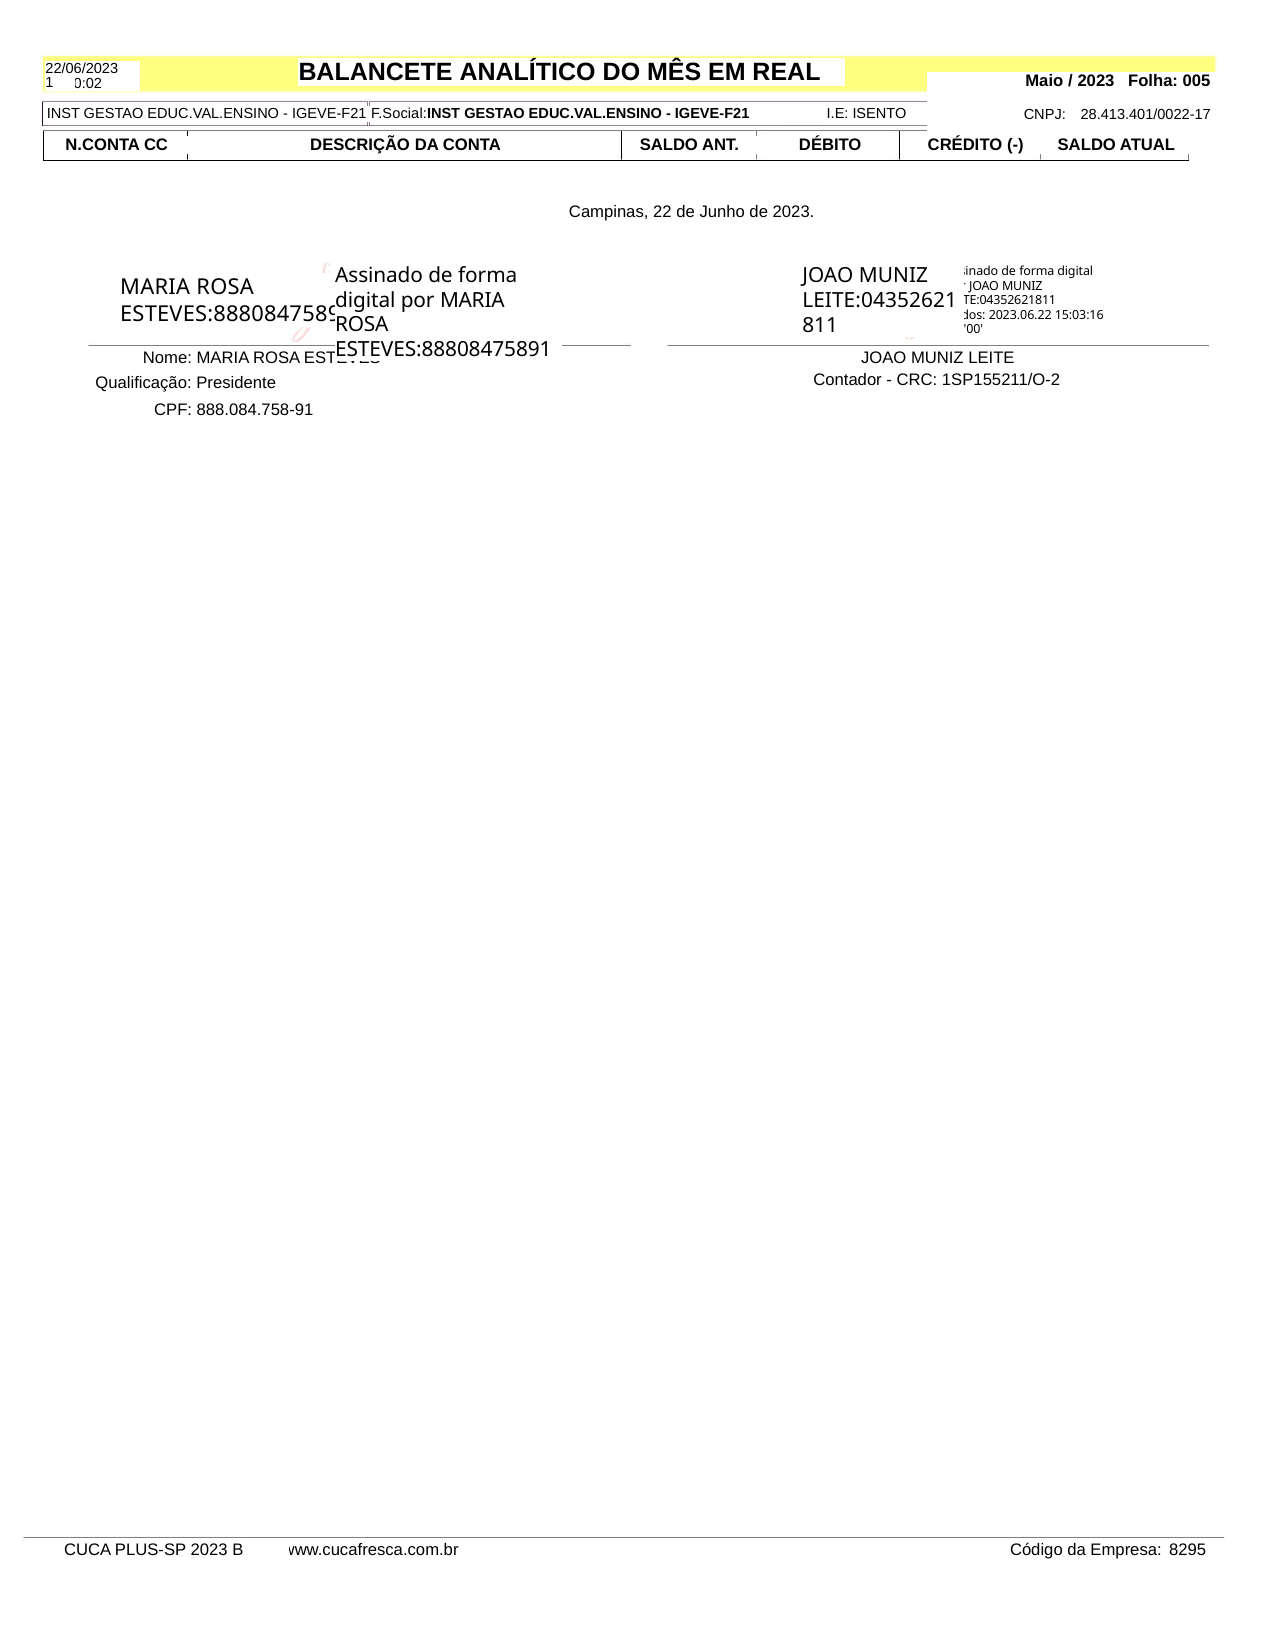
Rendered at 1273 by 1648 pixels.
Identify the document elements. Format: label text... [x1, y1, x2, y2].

text digital por MARIA ROSA [335, 288, 562, 337]
text Nome: MARIA ROSA ESTEVES [143, 348, 407, 367]
text LEITE:04352621811 [964, 293, 1094, 307]
text DESCRIÇÃO DA CONTA [310, 136, 527, 154]
text ESTEVES:88808475891 [120, 300, 335, 327]
text CNPJ: 28.413.401/0022-17 [1023, 106, 1236, 122]
text 811 [802, 312, 964, 337]
text Qualificação: Presidente [95, 373, 407, 392]
text Maio / 2023 Folha: 005 [1025, 72, 1236, 90]
text I.E: ISENTO [826, 106, 927, 122]
text por JOAO MUNIZ [964, 278, 1094, 293]
text SALDO ANT. [639, 136, 766, 154]
text JOAO MUNIZ LEITE [861, 348, 1086, 367]
text www.cucafresca.com.br [289, 1540, 484, 1559]
text 1 [45, 74, 75, 91]
text - [269, 1540, 289, 1559]
text 03'00' [964, 322, 998, 337]
text 2 [45, 61, 53, 74]
text CPF: 888.084.758-91 [154, 400, 407, 419]
text ESTEVES:88808475891 [335, 337, 562, 361]
text Assinado de forma [335, 263, 562, 288]
text Campinas, 22 de Junho de 2023. [569, 203, 839, 222]
text 5:00:02 [75, 77, 140, 91]
text Código da Empresa: 8295 [1010, 1540, 1231, 1559]
text BALANCETE ANALÍTICO DO MÊS EM REAL [298, 58, 845, 86]
text CRÉDITO (-) SALDO ATUAL [927, 136, 1236, 154]
text LEITE:04352621 [802, 287, 964, 312]
text Contador - CRC: 1SP155211/O-2 [813, 370, 1086, 389]
text N.CONTA CC [65, 136, 195, 154]
text 2/06/2023 [53, 61, 140, 77]
text CUCA PLUS-SP 2023 B [64, 1540, 269, 1559]
text MARIA ROSA [120, 273, 335, 300]
text DÉBITO [799, 136, 887, 154]
text Assinado de forma digital [964, 264, 1094, 278]
text JOAO MUNIZ [802, 262, 964, 287]
text INST GESTAO EDUC.VAL.ENSINO - IGEVE-F21 F.Social:INST GESTAO EDUC.VAL.ENSINO - IGEVE-F21 [47, 106, 781, 122]
text Dados: 2023.06.22 15:03:16 [964, 307, 1104, 322]
